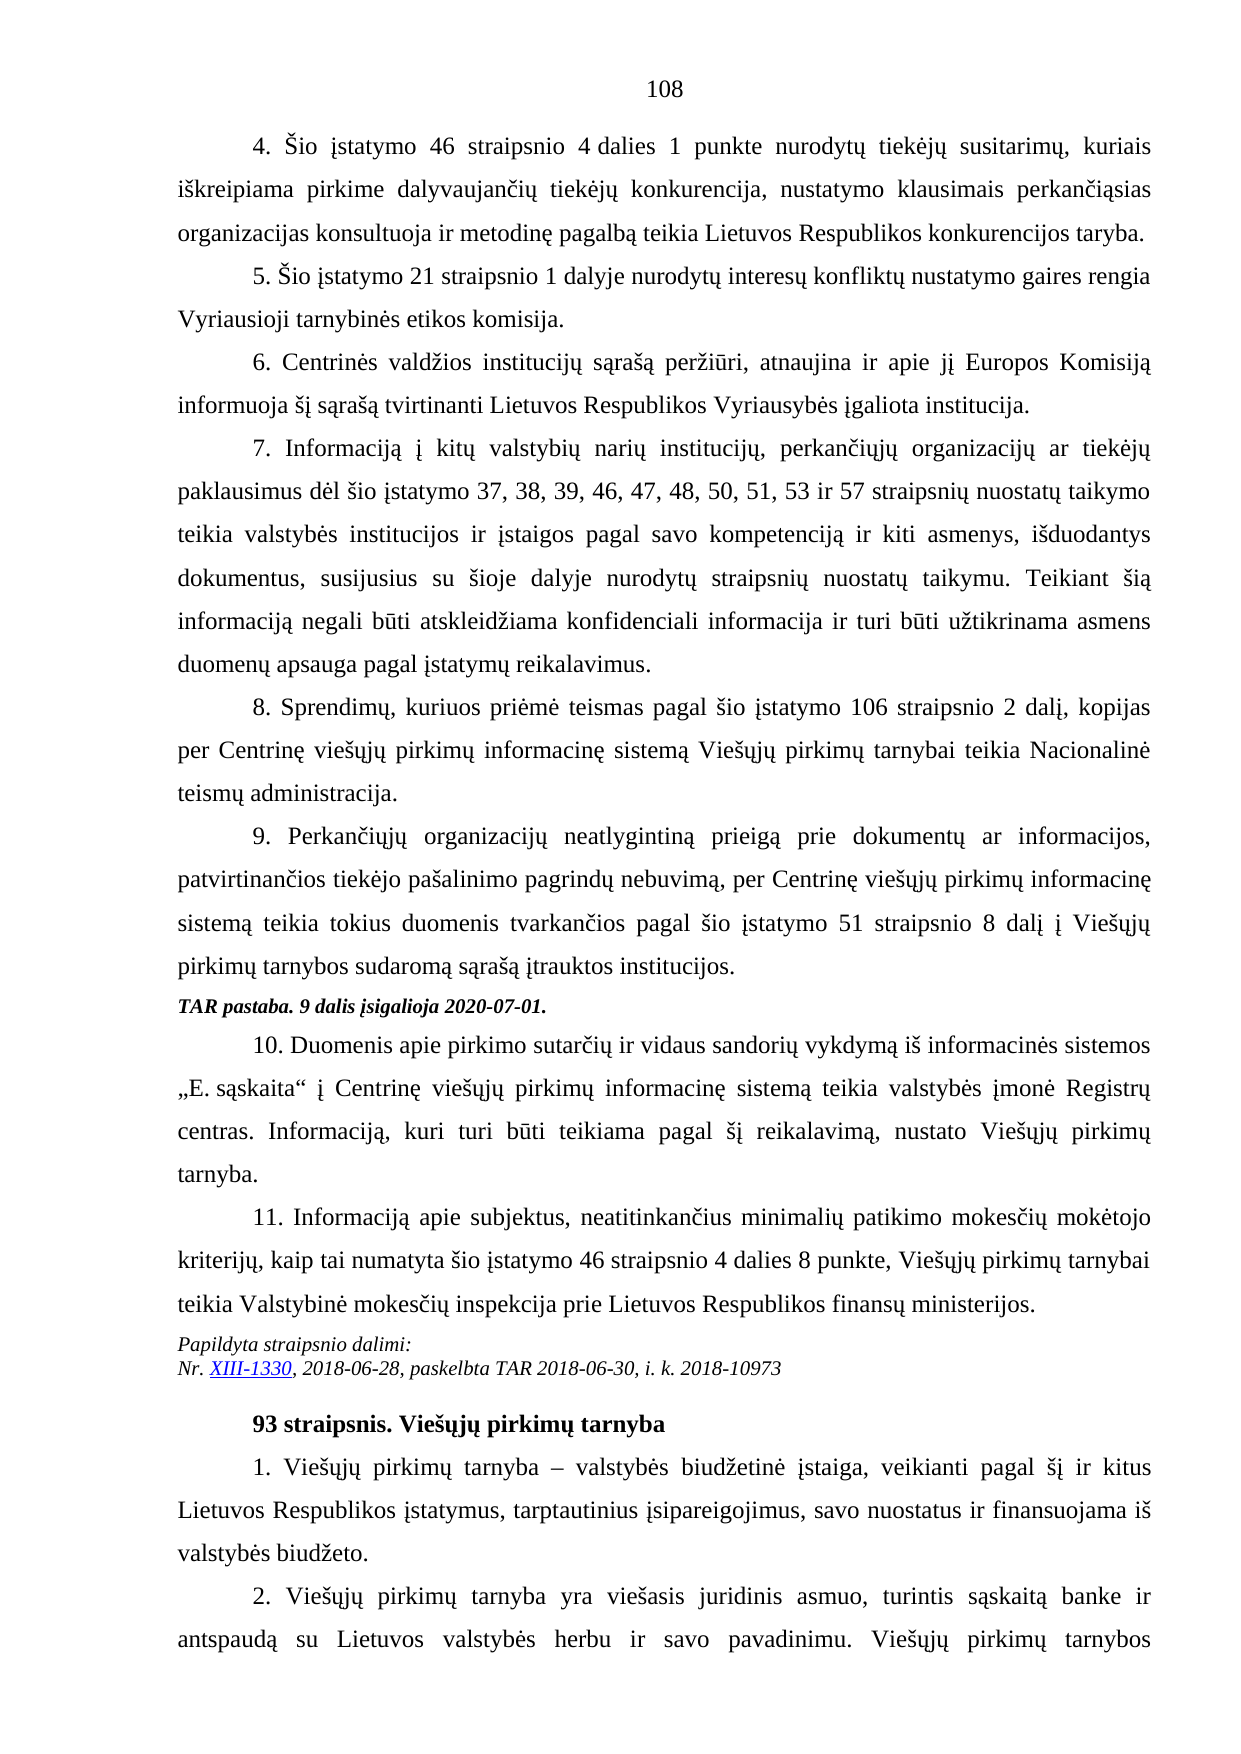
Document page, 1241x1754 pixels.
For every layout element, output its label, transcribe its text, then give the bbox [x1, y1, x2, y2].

text Papildyta straipsnio dalimi: [177, 1332, 1152, 1356]
text 4. Šio įstatymo 46 straipsnio 4 dalies 1 punkte nurodytų tiekėjų susitarimų, kuriais iškreipiama pirkime dalyvaujančių tiekėjų konkurencija, nustatymo klausimais perkančiąsias organizacijas konsultuoja ir metodinę pagalbą teikia Lietuvos Respublikos konkurencijos taryba. [177, 131, 1152, 246]
text 9. Perkančiųjų organizacijų neatlygintiną prieigą prie dokumentų ar informacijos, patvirtinančios tiekėjo pašalinimo pagrindų nebuvimą, per Centrinę viešųjų pirkimų informacinę sistemą teikia tokius duomenis tvarkančios pagal šio įstatymo 51 straipsnio 8 dalį į Viešųjų pirkimų tarnybos sudaromą sąrašą įtrauktos institucijos. [177, 821, 1152, 979]
text 10. Duomenis apie pirkimo sutarčių ir vidaus sandorių vykdymą iš informacinės sistemos „E. sąskaita“ į Centrinę viešųjų pirkimų informacinę sistemą teikia valstybės įmonė Registrų centras. Informaciją, kuri turi būti teikiama pagal šį reikalavimą, nustato Viešųjų pirkimų tarnyba. [177, 1030, 1152, 1188]
text 5. Šio įstatymo 21 straipsnio 1 dalyje nurodytų interesų konfliktų nustatymo gaires rengia Vyriausioji tarnybinės etikos komisija. [177, 261, 1152, 333]
text 7. Informaciją į kitų valstybių narių institucijų, perkančiųjų organizacijų ar tiekėjų paklausimus dėl šio įstatymo 37, 38, 39, 46, 47, 48, 50, 51, 53 ir 57 straipsnių nuostatų taikymo teikia valstybės institucijos ir įstaigos pagal savo kompetenciją ir kiti asmenys, išduodantys dokumentus, susijusius su šioje dalyje nurodytų straipsnių nuostatų taikymu. Teikiant šią informaciją negali būti atskleidžiama konfidenciali informacija ir turi būti užtikrinama asmens duomenų apsauga pagal įstatymų reikalavimus. [177, 433, 1152, 678]
text 8. Sprendimų, kuriuos priėmė teismas pagal šio įstatymo 106 straipsnio 2 dalį, kopijas per Centrinę viešųjų pirkimų informacinę sistemą Viešųjų pirkimų tarnybai teikia Nacionalinė teismų administracija. [177, 692, 1152, 807]
text 6. Centrinės valdžios institucijų sąrašą peržiūri, atnaujina ir apie jį Europos Komisiją informuoja šį sąrašą tvirtinanti Lietuvos Respublikos Vyriausybės įgaliota institucija. [177, 347, 1152, 419]
text TAR pastaba. 9 dalis įsigalioja 2020-07-01. [177, 994, 1152, 1018]
text 11. Informaciją apie subjektus, neatitinkančius minimalių patikimo mokesčių mokėtojo kriterijų, kaip tai numatyta šio įstatymo 46 straipsnio 4 dalies 8 punkte, Viešųjų pirkimų tarnybai teikia Valstybinė mokesčių inspekcija prie Lietuvos Respublikos finansų ministerijos. [177, 1202, 1152, 1317]
text 93 straipsnis. Viešųjų pirkimų tarnyba [177, 1409, 1152, 1437]
text Nr. XIII-1330, 2018-06-28, paskelbta TAR 2018-06-30, i. k. 2018-10973 [177, 1356, 1152, 1380]
text 2. Viešųjų pirkimų tarnyba yra viešasis juridinis asmuo, turintis sąskaitą banke ir antspaudą su Lietuvos valstybės herbu ir savo pavadinimu. Viešųjų pirkimų tarnybos [177, 1581, 1152, 1653]
text 1. Viešųjų pirkimų tarnyba – valstybės biudžetinė įstaiga, veikianti pagal šį ir kitus Lietuvos Respublikos įstatymus, tarptautinius įsipareigojimus, savo nuostatus ir finansuojama iš valstybės biudžeto. [177, 1452, 1152, 1567]
